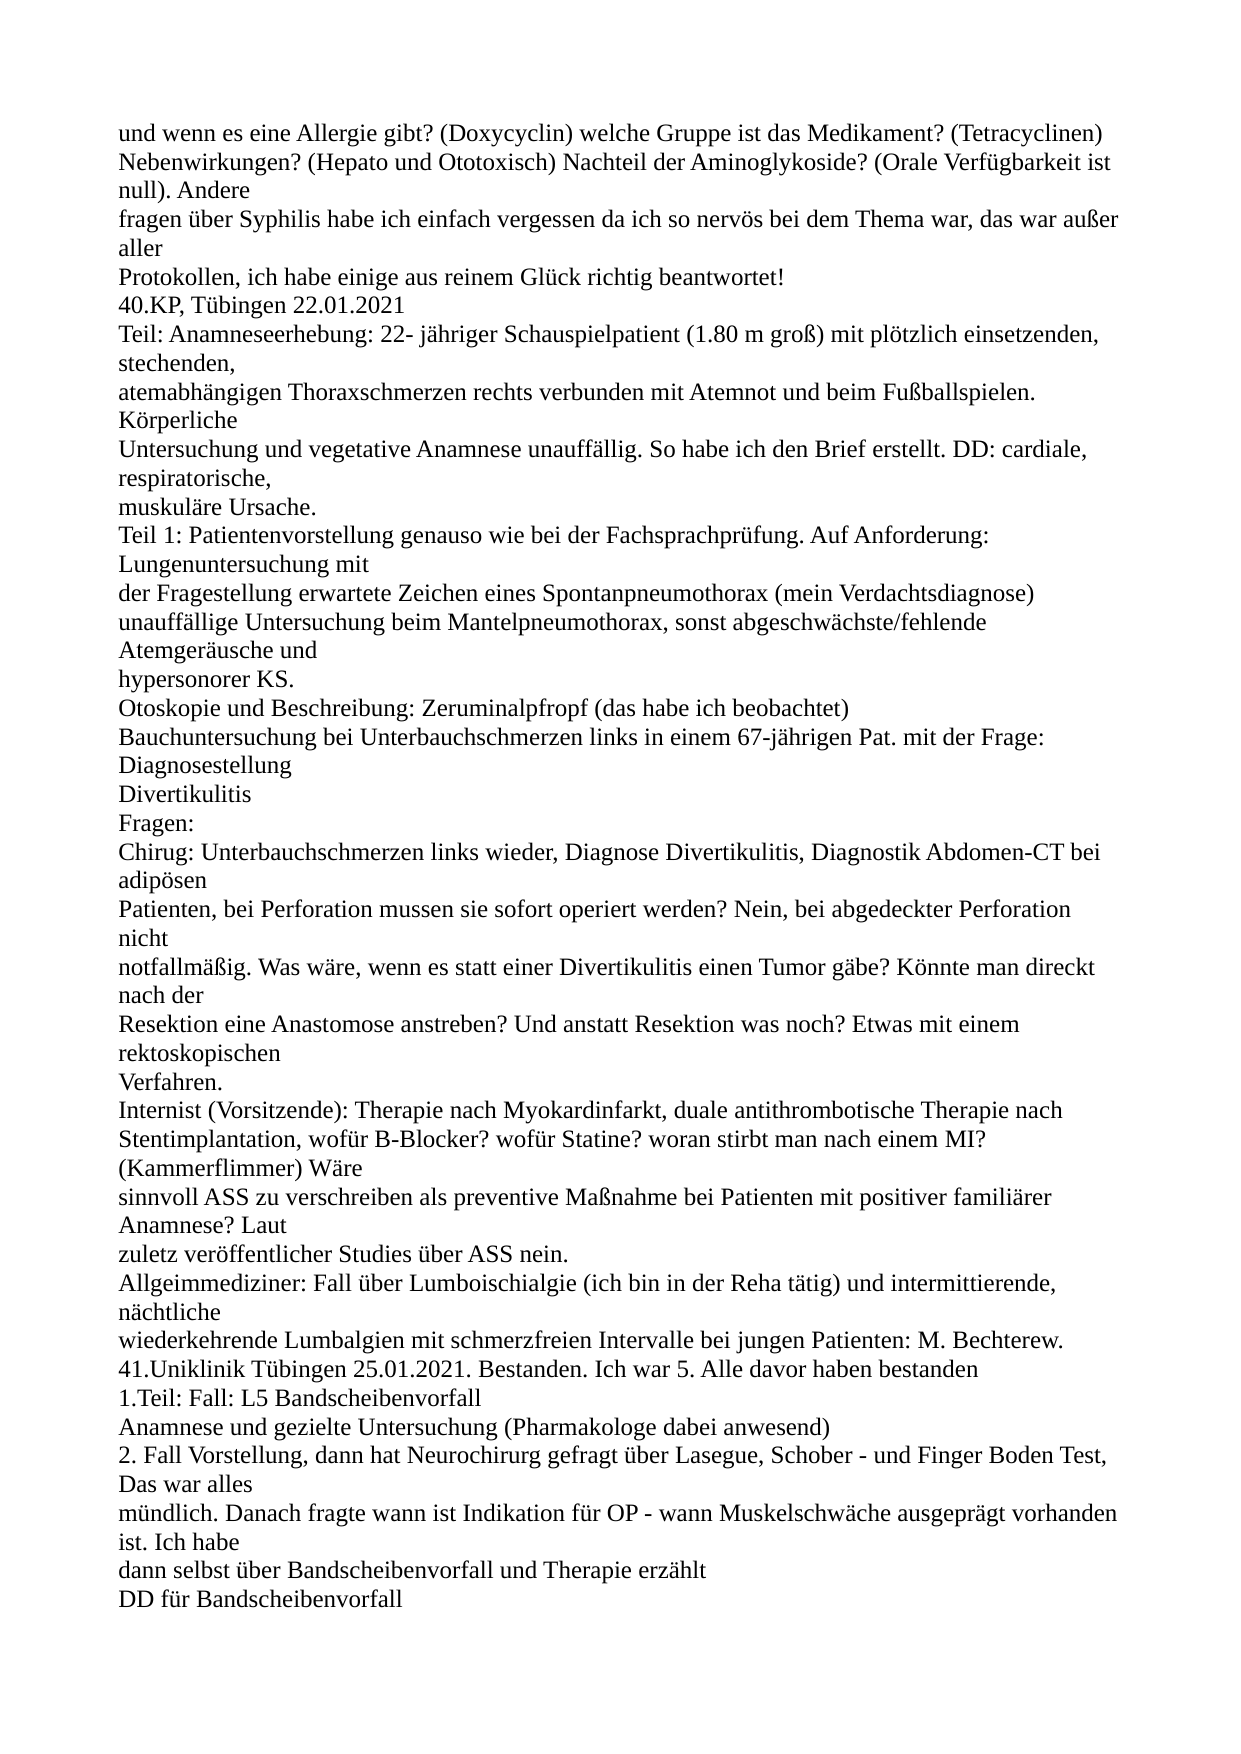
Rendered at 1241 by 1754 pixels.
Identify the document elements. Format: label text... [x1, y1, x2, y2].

text Verfahren. [118, 1067, 1122, 1096]
text Allgeimmediziner: Fall über Lumboischialgie (ich bin in der Reha tätig) und intermittierende, nächtliche [118, 1268, 1122, 1326]
text Untersuchung und vegetative Anamnese unauffällig. So habe ich den Brief erstellt. DD: cardiale, respiratorische, [118, 434, 1122, 492]
text Otoskopie und Beschreibung: Zeruminalpfropf (das habe ich beobachtet) [118, 693, 1122, 722]
text wiederkehrende Lumbalgien mit schmerzfreien Intervalle bei jungen Patienten: M. Bechterew. [118, 1326, 1122, 1354]
text DD für Bandscheibenvorfall [118, 1584, 1122, 1613]
text Chirug: Unterbauchschmerzen links wieder, Diagnose Divertikulitis, Diagnostik Abdomen-CT bei adipösen [118, 837, 1122, 894]
text Teil: Anamneseerhebung: 22- jähriger Schauspielpatient (1.80 m groß) mit plötzlich einsetzenden, stechenden, [118, 319, 1122, 377]
text Fragen: [118, 808, 1122, 837]
text Protokollen, ich habe einige aus reinem Glück richtig beantwortet! [118, 262, 1122, 291]
text fragen über Syphilis habe ich einfach vergessen da ich so nervös bei dem Thema war, das war außer aller [118, 204, 1122, 262]
text Internist (Vorsitzende): Therapie nach Myokardinfarkt, duale antithrombotische Therapie nach [118, 1096, 1122, 1124]
text Resektion eine Anastomose anstreben? Und anstatt Resektion was noch? Etwas mit einem rektoskopischen [118, 1009, 1122, 1067]
text Divertikulitis [118, 779, 1122, 808]
text 41.Uniklinik Tübingen 25.01.2021. Bestanden. Ich war 5. Alle davor haben bestanden [118, 1354, 1122, 1383]
text Anamnese und gezielte Untersuchung (Pharmakologe dabei anwesend) [118, 1412, 1122, 1441]
text hypersonorer KS. [118, 664, 1122, 693]
text 2. Fall Vorstellung, dann hat Neurochirurg gefragt über Lasegue, Schober - und Finger Boden Test, Das war alles [118, 1441, 1122, 1498]
text 40.KP, Tübingen 22.01.2021 [118, 291, 1122, 319]
text Stentimplantation, wofür B-Blocker? wofür Statine? woran stirbt man nach einem MI? (Kammerflimmer) Wäre [118, 1124, 1122, 1182]
text und wenn es eine Allergie gibt? (Doxycyclin) welche Gruppe ist das Medikament? (Tetracyclinen) [118, 118, 1122, 147]
text atemabhängigen Thoraxschmerzen rechts verbunden mit Atemnot und beim Fußballspielen. Körperliche [118, 377, 1122, 434]
text dann selbst über Bandscheibenvorfall und Therapie erzählt [118, 1556, 1122, 1584]
text Bauchuntersuchung bei Unterbauchschmerzen links in einem 67-jährigen Pat. mit der Frage: Diagnosestellung [118, 722, 1122, 779]
text zuletz veröffentlicher Studies über ASS nein. [118, 1239, 1122, 1268]
text 1.Teil: Fall: L5 Bandscheibenvorfall [118, 1383, 1122, 1412]
text sinnvoll ASS zu verschreiben als preventive Maßnahme bei Patienten mit positiver familiärer Anamnese? Laut [118, 1182, 1122, 1239]
text notfallmäßig. Was wäre, wenn es statt einer Divertikulitis einen Tumor gäbe? Könnte man direckt nach der [118, 952, 1122, 1009]
text der Fragestellung erwartete Zeichen eines Spontanpneumothorax (mein Verdachtsdiagnose) [118, 578, 1122, 607]
text Teil 1: Patientenvorstellung genauso wie bei der Fachsprachprüfung. Auf Anforderung: Lungenuntersuchung mit [118, 521, 1122, 578]
text muskuläre Ursache. [118, 492, 1122, 521]
text Patienten, bei Perforation mussen sie sofort operiert werden? Nein, bei abgedeckter Perforation nicht [118, 894, 1122, 952]
text Nebenwirkungen? (Hepato und Ototoxisch) Nachteil der Aminoglykoside? (Orale Verfügbarkeit ist null). Andere [118, 147, 1122, 204]
text mündlich. Danach fragte wann ist Indikation für OP - wann Muskelschwäche ausgeprägt vorhanden ist. Ich habe [118, 1498, 1122, 1556]
text unauffällige Untersuchung beim Mantelpneumothorax, sonst abgeschwächste/fehlende Atemgeräusche und [118, 607, 1122, 664]
